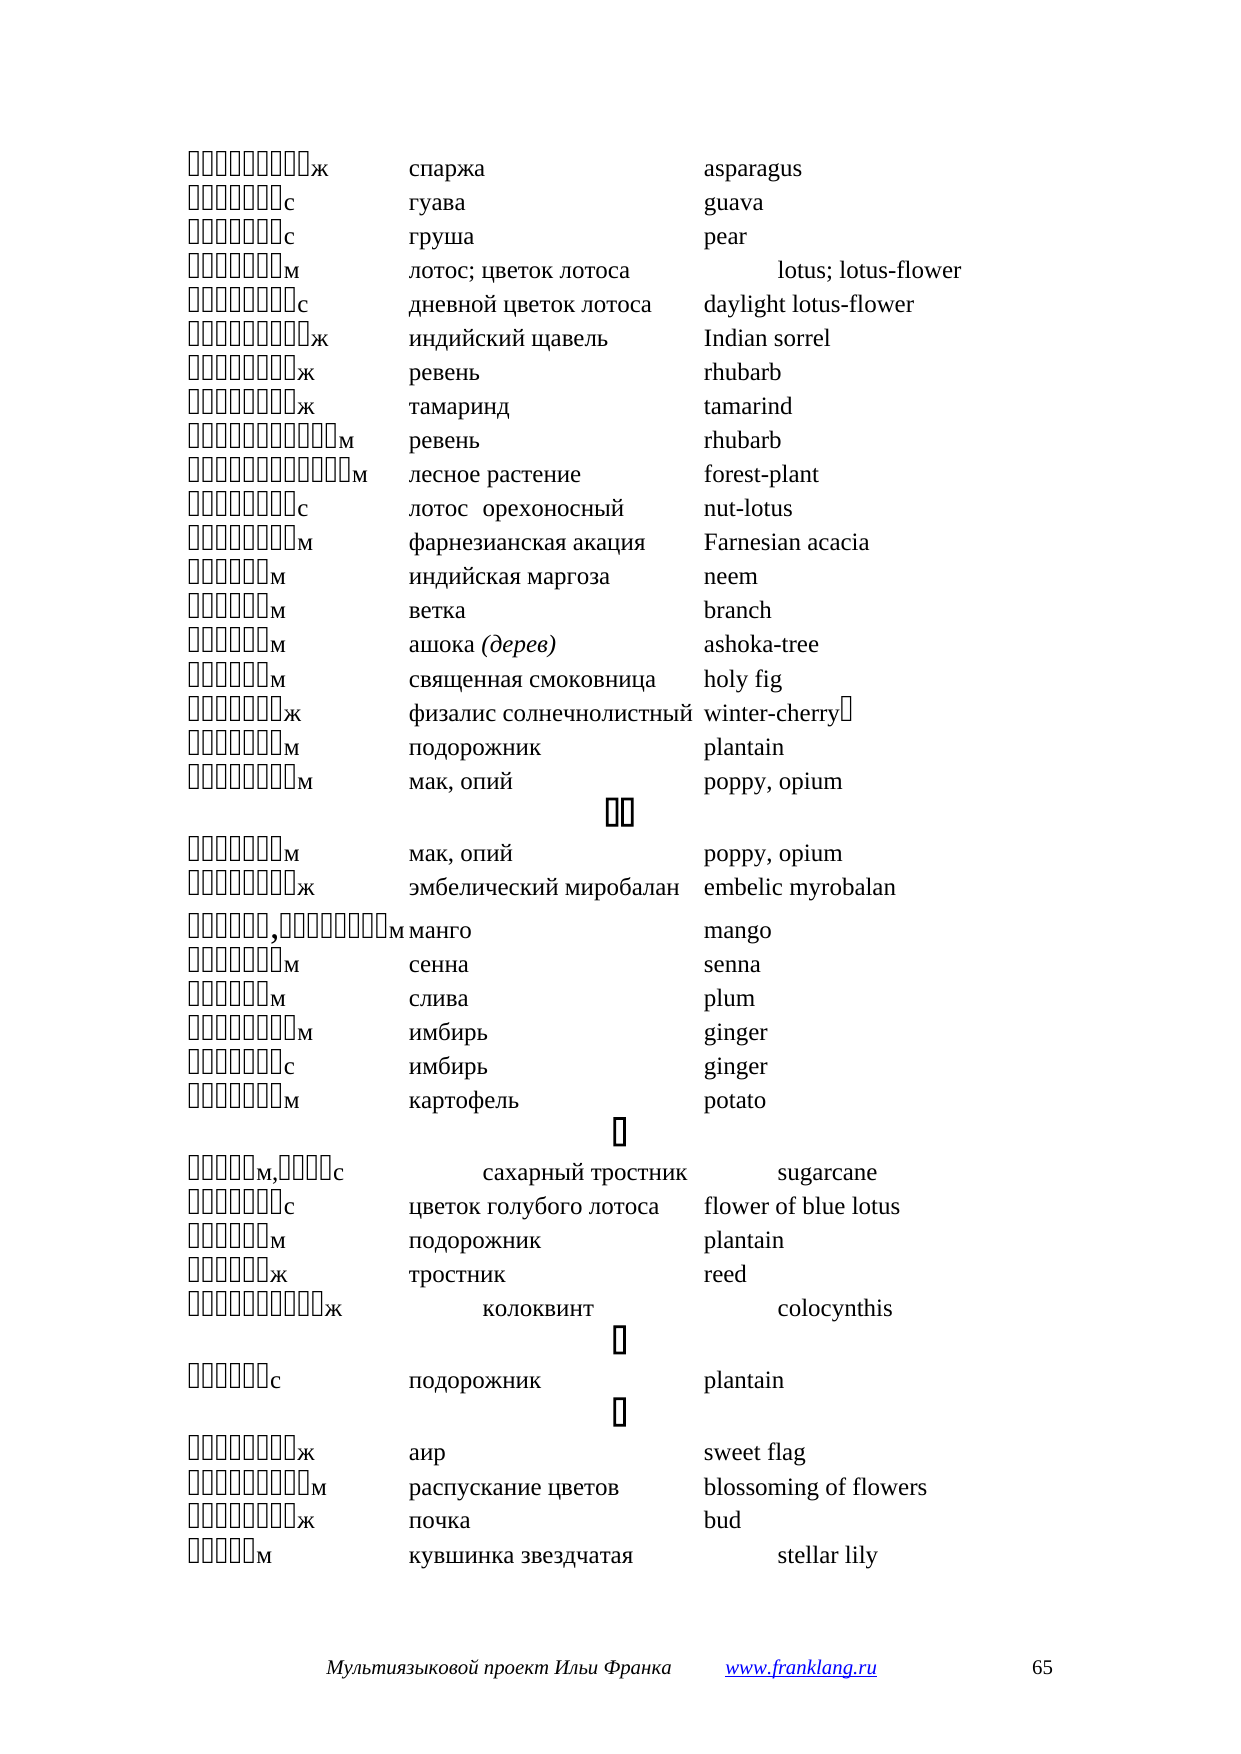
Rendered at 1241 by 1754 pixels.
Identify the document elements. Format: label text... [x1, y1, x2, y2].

text ж тростник reed [187, 1257, 1053, 1291]
text м мак, опий poppy, opium [187, 763, 1053, 797]
text  [187, 1325, 1053, 1363]
text м кувшинка звездчатая stellar lily [187, 1537, 1053, 1571]
text м фарнезианская акация Farnesian acacia [187, 525, 1053, 559]
text ж ревень rhubarb [187, 354, 1053, 388]
text ж почка bud [187, 1503, 1053, 1537]
text м ревень rhubarb [187, 422, 1053, 457]
text с лотос орехоносный nut-lotus [187, 491, 1053, 525]
text с имбирь ginger [187, 1048, 1053, 1083]
text м мак, опий poppy, opium [187, 835, 1053, 869]
text м лотос; цветок лотоса lotus; lotus-flower [187, 252, 1053, 286]
text ж индийский щавель Indian sorrel [187, 320, 1053, 354]
text с дневной цветок лотоса daylight lotus-flower [187, 286, 1053, 320]
text ж тамаринд tamarind [187, 388, 1053, 422]
text м ашока (дерев) ashoka-tree [187, 627, 1053, 661]
text м сенна senna [187, 946, 1053, 980]
text с груша pear [187, 218, 1053, 252]
text м распускание цветов blossoming of flowers [187, 1469, 1053, 1503]
text  [187, 797, 1053, 835]
text ж физалис солнечнолистный winter-cherry [187, 695, 1053, 729]
text с цветок голубого лотоса flower of blue lotus [187, 1189, 1053, 1223]
text ,м манго mango [187, 903, 1053, 946]
text м cлива plum [187, 980, 1053, 1014]
text м подорожник plantain [187, 729, 1053, 763]
text с подорожник plantain [187, 1363, 1053, 1397]
text м ветка branch [187, 593, 1053, 627]
text ж колоквинт colocynthis [187, 1291, 1053, 1325]
text  [187, 1397, 1053, 1435]
text м священная смоковница holy fig [187, 661, 1053, 695]
text м индийская маргоза neem [187, 559, 1053, 593]
text ж спаржа asparagus [187, 150, 1053, 184]
text м подорожник plantain [187, 1223, 1053, 1257]
text м лесное растение forest-plant [187, 457, 1053, 491]
text м картофель potato [187, 1083, 1053, 1117]
text ж эмбелический миробалан embelic myrobalan [187, 869, 1053, 903]
text  [187, 1117, 1053, 1154]
text c гуава guava [187, 184, 1053, 218]
text ж аир sweet flag [187, 1435, 1053, 1469]
text м имбирь ginger [187, 1014, 1053, 1048]
text м,с сахарный тростник sugarcane [187, 1154, 1053, 1189]
